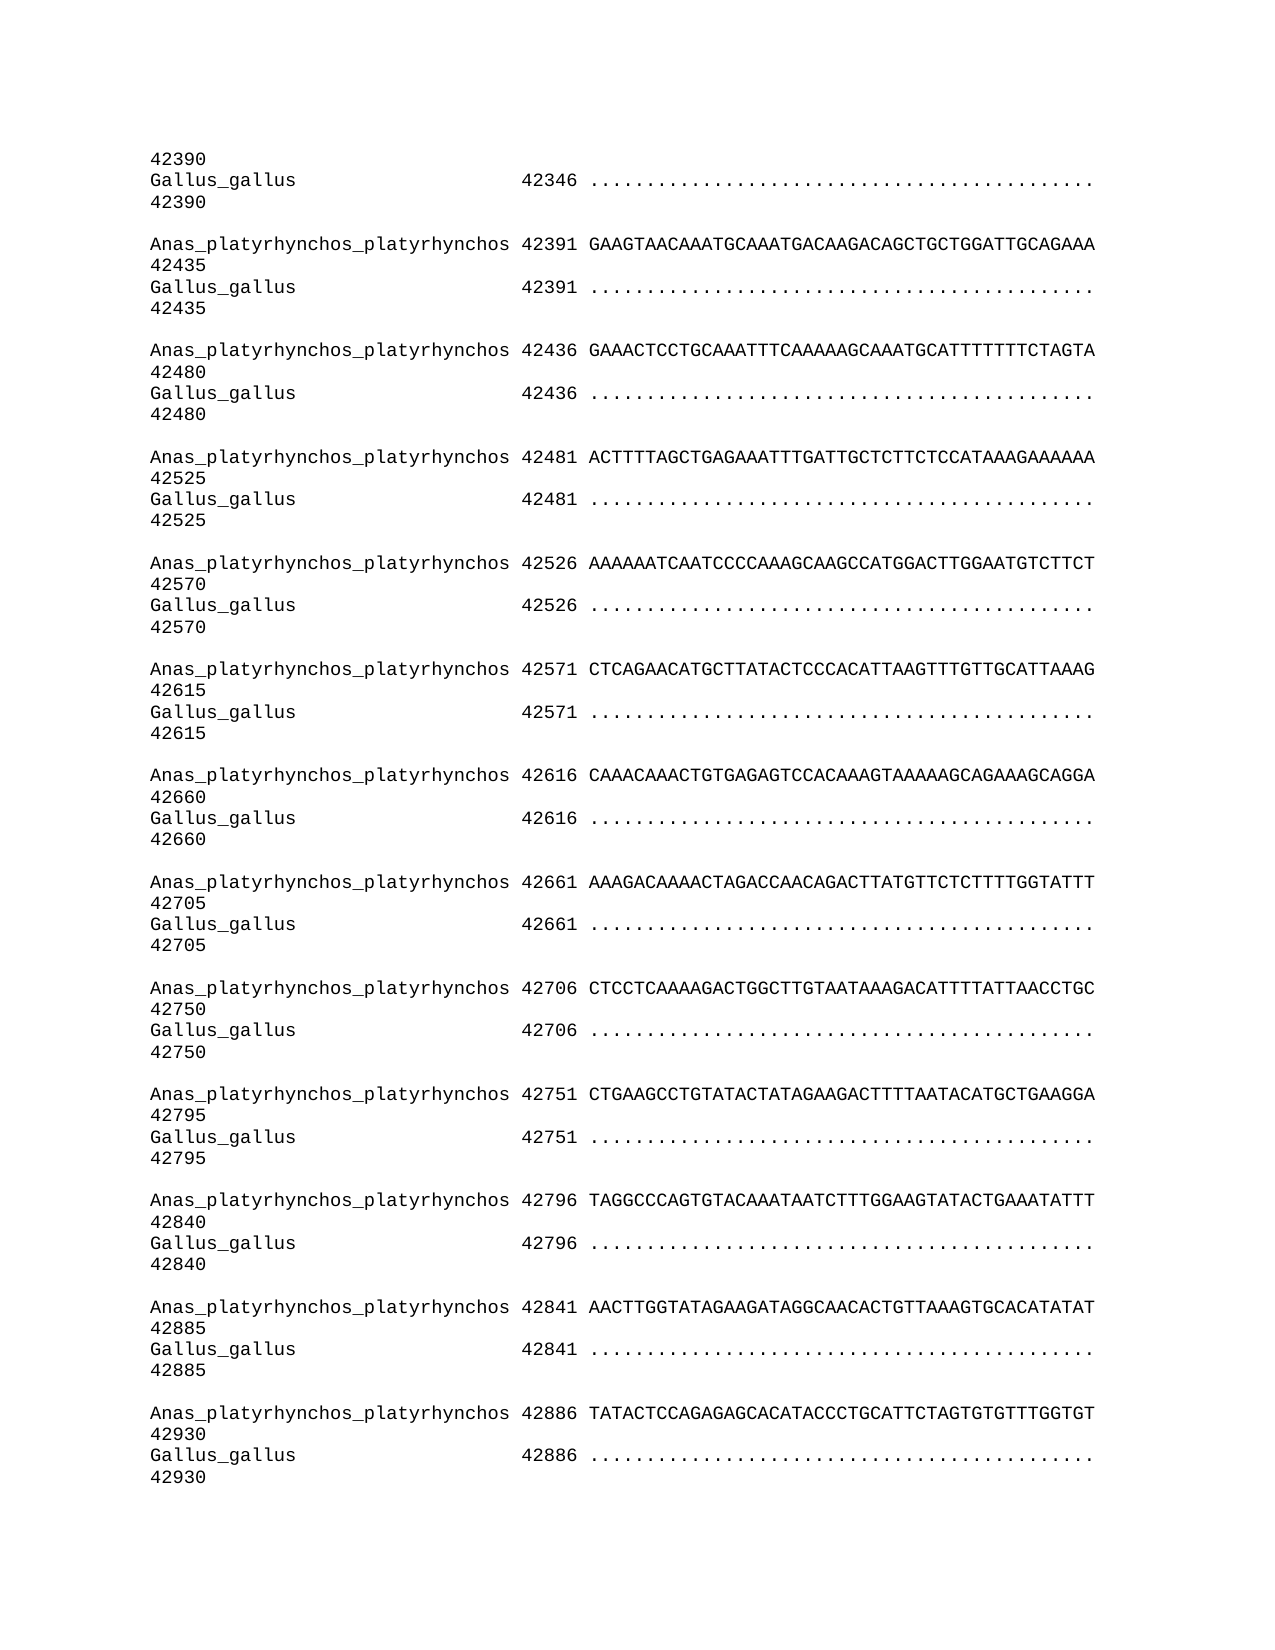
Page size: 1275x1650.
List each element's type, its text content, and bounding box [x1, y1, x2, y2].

text Anas_platyrhynchos_platyrhynchos 42751 CTGAAGCCTGTATACTATAGAAGACTTTTAATACATGCTGAAGGA 42795 [150, 1085, 1125, 1127]
text Anas_platyrhynchos_platyrhynchos 42571 CTCAGAACATGCTTATACTCCCACATTAAGTTTGTTGCATTAAAG 42615 [150, 660, 1125, 702]
text Gallus_gallus 42796 ............................................. 42840 [150, 1234, 1125, 1276]
text Gallus_gallus 42661 ............................................. 42705 [150, 915, 1125, 957]
text Gallus_gallus 42841 ............................................. 42885 [150, 1340, 1125, 1382]
text Anas_platyrhynchos_platyrhynchos 42661 AAAGACAAAACTAGACCAACAGACTTATGTTCTCTTTTGGTATTT 42705 [150, 872, 1125, 915]
text Anas_platyrhynchos_platyrhynchos 42796 TAGGCCCAGTGTACAAATAATCTTTGGAAGTATACTGAAATATTT 42840 [150, 1191, 1125, 1234]
text Gallus_gallus 42391 ............................................. 42435 [150, 277, 1125, 320]
text Anas_platyrhynchos_platyrhynchos 42526 AAAAAATCAATCCCCAAAGCAAGCCATGGACTTGGAATGTCTTCT 42570 [150, 554, 1125, 596]
text Gallus_gallus 42346 ............................................. 42390 [150, 171, 1125, 214]
text 42390 [150, 150, 1125, 171]
text Gallus_gallus 42436 ............................................. 42480 [150, 384, 1125, 426]
text Gallus_gallus 42616 ............................................. 42660 [150, 809, 1125, 851]
text Gallus_gallus 42886 ............................................. 42930 [150, 1446, 1125, 1489]
text Anas_platyrhynchos_platyrhynchos 42391 GAAGTAACAAATGCAAATGACAAGACAGCTGCTGGATTGCAGAAA 42435 [150, 235, 1125, 277]
text Gallus_gallus 42526 ............................................. 42570 [150, 596, 1125, 639]
text Gallus_gallus 42481 ............................................. 42525 [150, 490, 1125, 532]
text Anas_platyrhynchos_platyrhynchos 42481 ACTTTTAGCTGAGAAATTTGATTGCTCTTCTCCATAAAGAAAAAA 42525 [150, 447, 1125, 490]
text Anas_platyrhynchos_platyrhynchos 42436 GAAACTCCTGCAAATTTCAAAAAGCAAATGCATTTTTTTCTAGTA 42480 [150, 341, 1125, 384]
text Gallus_gallus 42751 ............................................. 42795 [150, 1127, 1125, 1170]
text Anas_platyrhynchos_platyrhynchos 42616 CAAACAAACTGTGAGAGTCCACAAAGTAAAAAGCAGAAAGCAGGA 42660 [150, 766, 1125, 809]
text Gallus_gallus 42571 ............................................. 42615 [150, 702, 1125, 745]
text Anas_platyrhynchos_platyrhynchos 42886 TATACTCCAGAGAGCACATACCCTGCATTCTAGTGTGTTTGGTGT 42930 [150, 1404, 1125, 1446]
text Gallus_gallus 42706 ............................................. 42750 [150, 1021, 1125, 1064]
text Anas_platyrhynchos_platyrhynchos 42706 CTCCTCAAAAGACTGGCTTGTAATAAAGACATTTTATTAACCTGC 42750 [150, 979, 1125, 1021]
text Anas_platyrhynchos_platyrhynchos 42841 AACTTGGTATAGAAGATAGGCAACACTGTTAAAGTGCACATATAT 42885 [150, 1297, 1125, 1340]
